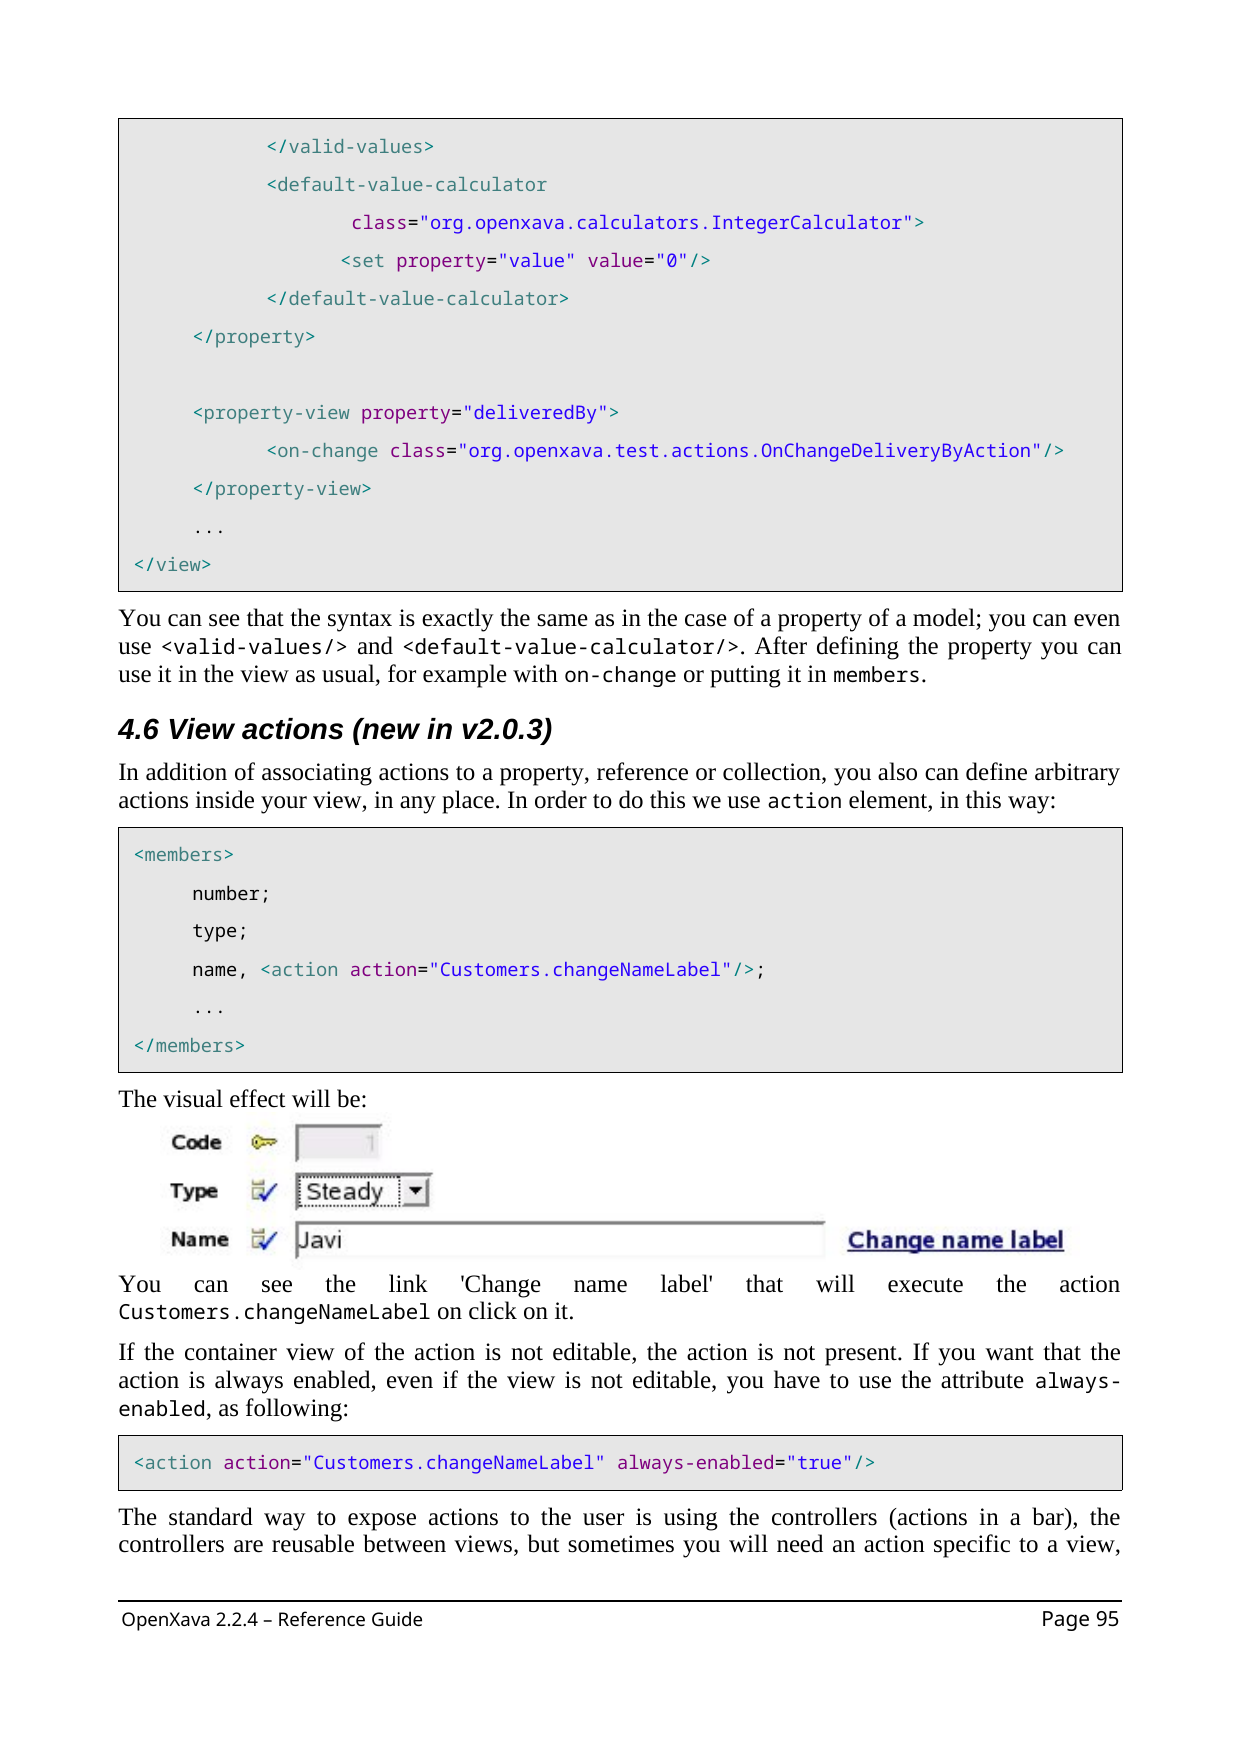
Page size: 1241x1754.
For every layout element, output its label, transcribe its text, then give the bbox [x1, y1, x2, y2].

text <on-change class="org.openxava.test.actions.OnChangeDeliveryByAction"/> [119, 422, 1122, 460]
text type; [119, 903, 1122, 941]
text <members> [119, 828, 1122, 865]
text </default-value-calculator> [119, 270, 1122, 308]
text </property> [119, 308, 1122, 346]
text class="org.openxava.calculators.IntegerCalculator"> [119, 194, 1122, 232]
text number; [119, 865, 1122, 903]
text name, <action action="Customers.changeNameLabel"/>; [119, 941, 1122, 979]
text <default-value-calculator [119, 156, 1122, 194]
text You can see that the syntax is exactly the same as in the case of a property of a model; you can even use <valid-values/> and <default-value-calculator/>. After defining the property you can use it in the view as usual, for example with on-change or putting it in members. [118, 604, 1122, 688]
text In addition of associating actions to a property, reference or collection, you also can define arbitrary actions inside your view, in any place. In order to do this we use action element, in this way: [118, 758, 1122, 814]
subtitle View actions (new in v2.0.3) [118, 713, 1122, 746]
picture [160, 1112, 1080, 1270]
text ... [119, 498, 1122, 536]
text </valid-values> [119, 119, 1122, 156]
text <property-view property="deliveredBy"> [119, 384, 1122, 422]
text </property-view> [119, 460, 1122, 498]
text The standard way to expose actions to the user is using the controllers (actions in a bar), the controllers are reusable between views, but sometimes you will need an action specific to a view, [118, 1503, 1122, 1558]
text If the container view of the action is not editable, the action is not present. If you want that the action is always enabled, even if the view is not editable, you have to use the attribute always-enabled, as following: [118, 1338, 1122, 1422]
text <action action="Customers.changeNameLabel" always-enabled="true"/> [119, 1436, 1122, 1490]
text </view> [119, 536, 1122, 591]
text You can see the link 'Change name label' that will execute the action Customers.changeNameLabel on click on it. [118, 1266, 1122, 1326]
text </members> [119, 1017, 1122, 1072]
text ... [119, 979, 1122, 1017]
text <set property="value" value="0"/> [119, 232, 1122, 270]
text The visual effect will be: [118, 1085, 1122, 1113]
